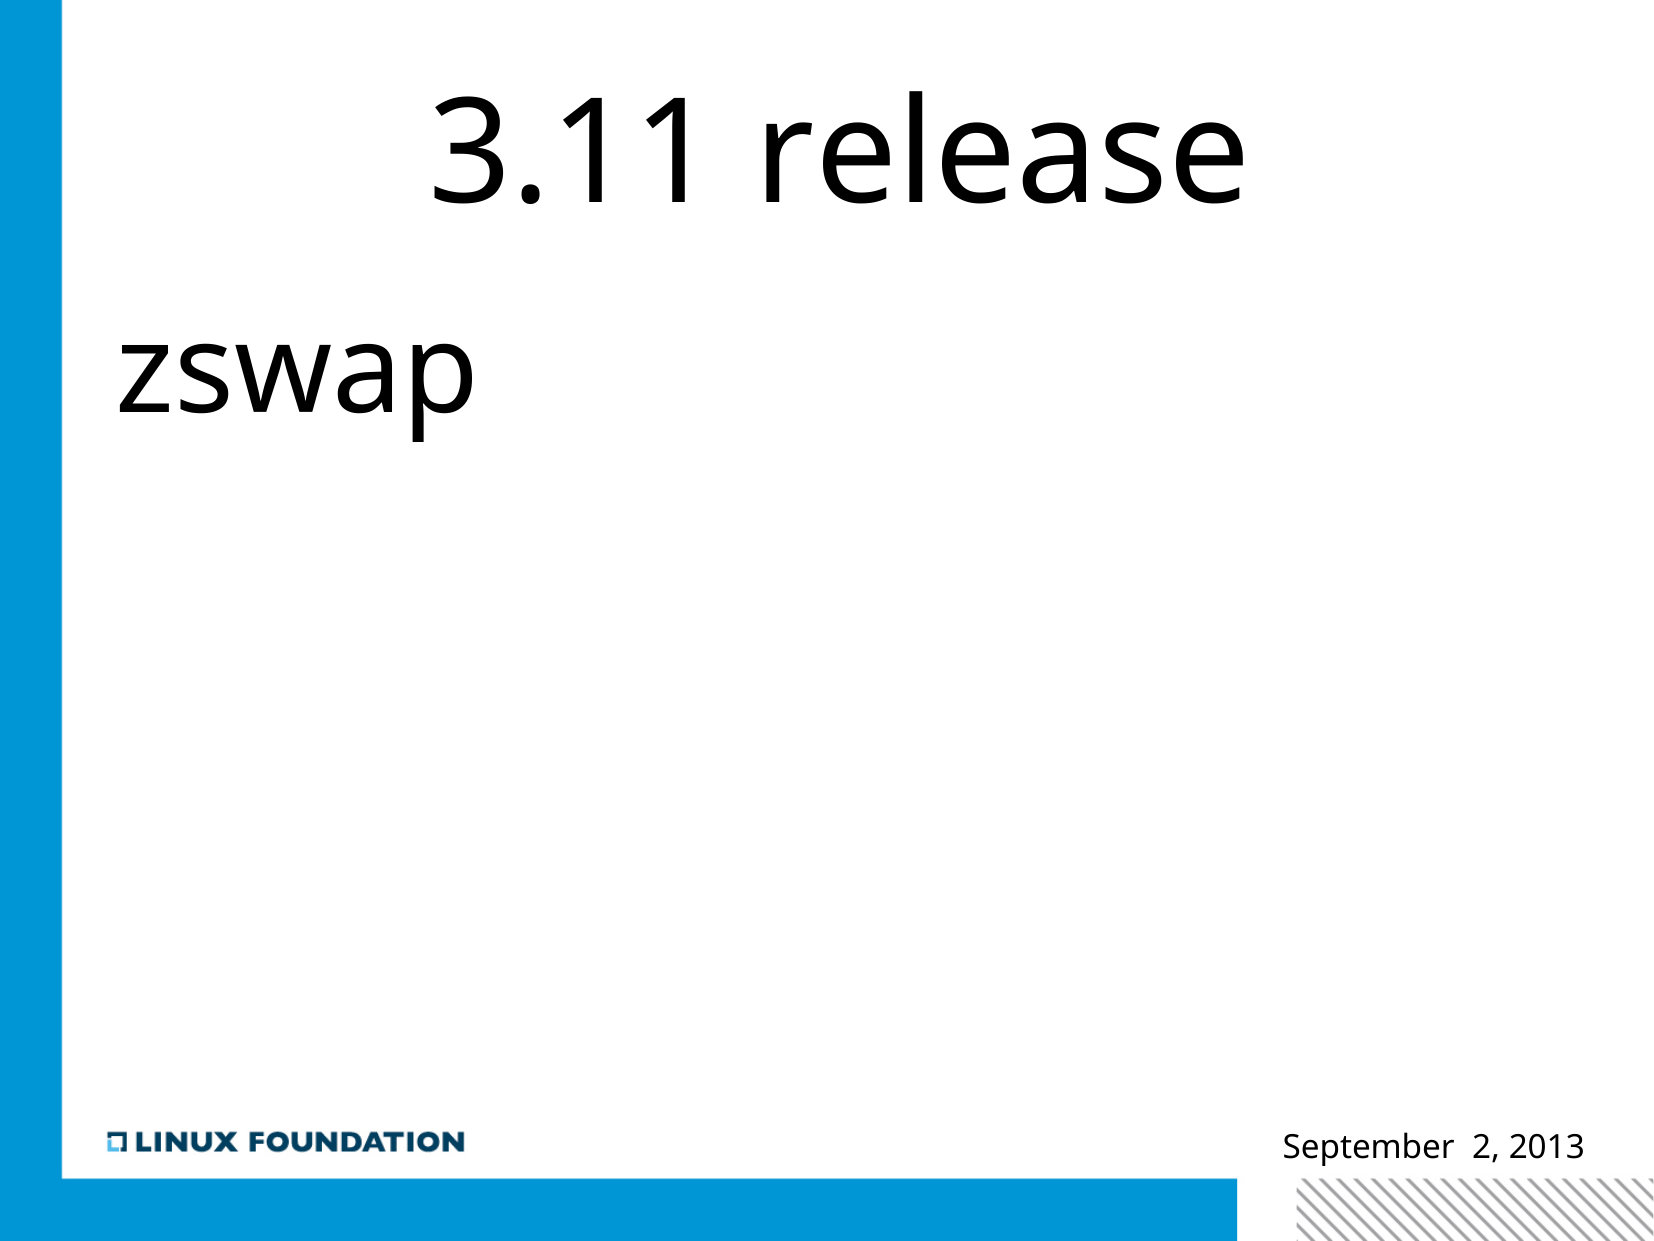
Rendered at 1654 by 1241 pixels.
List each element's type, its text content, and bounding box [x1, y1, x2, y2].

text_box zswap [100, 271, 505, 905]
text_box 3.11 release [413, 39, 1242, 230]
picture [62, 0, 1654, 1241]
text_box September 2, 2013 [1268, 1115, 1599, 1170]
